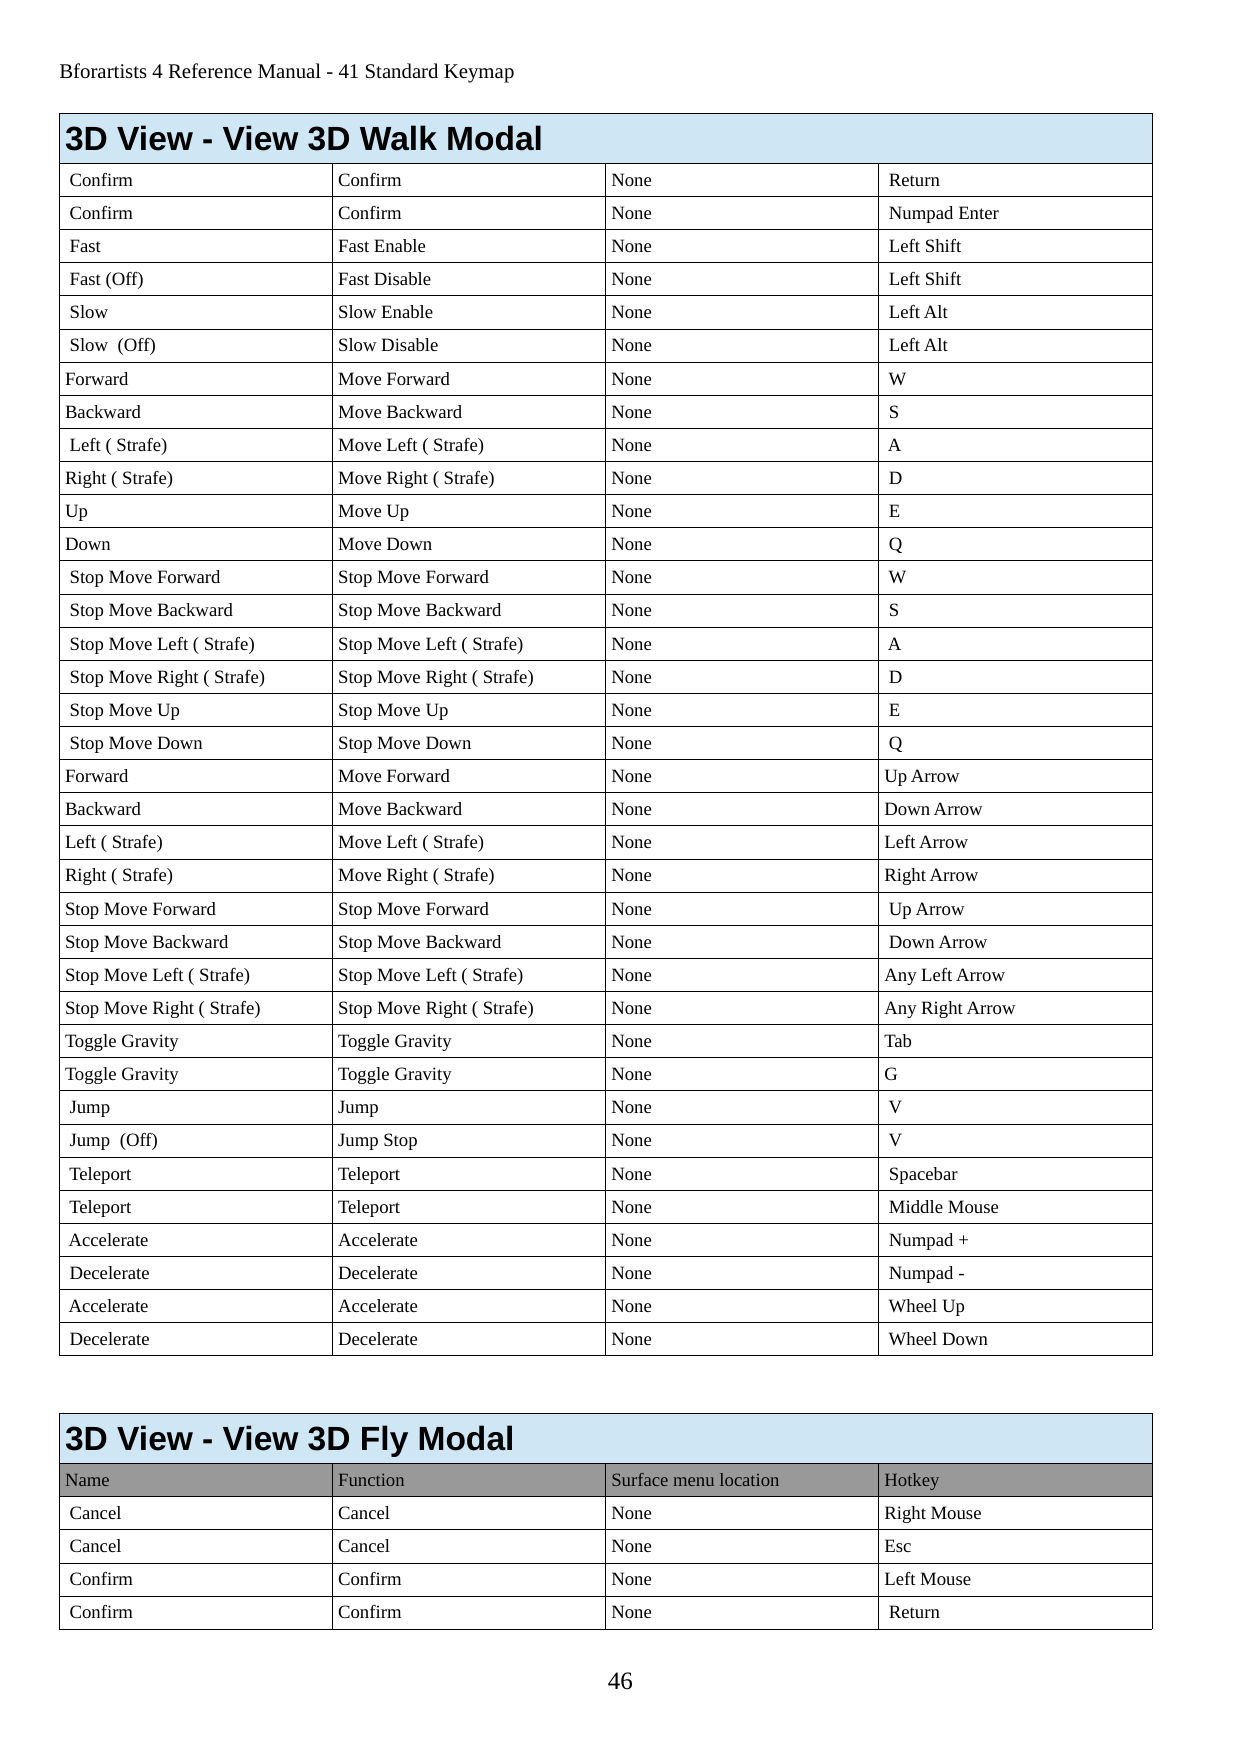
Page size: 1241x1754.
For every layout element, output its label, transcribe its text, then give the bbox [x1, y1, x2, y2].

table_cell Accelerate [333, 1224, 605, 1256]
table_cell Q [879, 727, 1152, 759]
table_cell W [879, 363, 1152, 395]
table_cell E [879, 694, 1152, 726]
table_cell Down Arrow [879, 793, 1152, 825]
table_cell Confirm [333, 1597, 605, 1629]
table_cell Accelerate [60, 1224, 332, 1256]
table_cell None [606, 793, 878, 825]
table_cell Any Left Arrow [879, 959, 1152, 991]
table_cell Teleport [60, 1191, 332, 1223]
table_cell Numpad - [879, 1257, 1152, 1289]
table_cell Up [60, 495, 332, 527]
table_cell None [606, 893, 878, 925]
table_cell None [606, 1224, 878, 1256]
table_cell None [606, 363, 878, 395]
table_cell None [606, 296, 878, 328]
table_cell Right ( Strafe) [60, 860, 332, 892]
table_cell Surface menu location [606, 1464, 878, 1496]
table_cell Left ( Strafe) [60, 429, 332, 461]
table_cell None [606, 1290, 878, 1322]
table_cell Hotkey [879, 1464, 1152, 1496]
table_cell Up Arrow [879, 760, 1152, 792]
table_cell W [879, 561, 1152, 593]
table_cell Move Forward [333, 760, 605, 792]
table_cell Esc [879, 1530, 1152, 1562]
table_cell Slow Enable [333, 296, 605, 328]
table_cell Move Right ( Strafe) [333, 462, 605, 494]
table_cell None [606, 1125, 878, 1157]
table_cell Forward [60, 760, 332, 792]
table_cell None [606, 694, 878, 726]
table_cell None [606, 860, 878, 892]
table_cell None [606, 661, 878, 693]
table_cell Stop Move Down [333, 727, 605, 759]
table_cell Left Alt [879, 330, 1152, 362]
table_cell Stop Move Down [60, 727, 332, 759]
table_cell Stop Move Left ( Strafe) [333, 959, 605, 991]
table_cell Up Arrow [879, 893, 1152, 925]
table_cell None [606, 1191, 878, 1223]
table_cell None [606, 1091, 878, 1123]
table_cell Cancel [60, 1497, 332, 1529]
table_cell Decelerate [333, 1257, 605, 1289]
table_cell None [606, 330, 878, 362]
table_cell Toggle Gravity [60, 1058, 332, 1090]
table_cell Left Mouse [879, 1564, 1152, 1596]
table_cell None [606, 1025, 878, 1057]
table_cell D [879, 661, 1152, 693]
table_cell Toggle Gravity [333, 1025, 605, 1057]
table_cell Move Backward [333, 793, 605, 825]
table_cell Cancel [333, 1497, 605, 1529]
table_cell Move Forward [333, 363, 605, 395]
table_cell Move Left ( Strafe) [333, 826, 605, 858]
table_cell V [879, 1091, 1152, 1123]
table_cell Teleport [333, 1158, 605, 1190]
table_cell Fast Enable [333, 230, 605, 262]
table_cell Stop Move Forward [60, 561, 332, 593]
table_cell Confirm [333, 1564, 605, 1596]
table_cell A [879, 628, 1152, 660]
table_header 3D View - View 3D Walk Modal [60, 114, 1152, 163]
table_cell Confirm [60, 197, 332, 229]
table_cell E [879, 495, 1152, 527]
table_cell Confirm [60, 164, 332, 196]
table_cell None [606, 230, 878, 262]
table_cell None [606, 528, 878, 560]
table_cell Stop Move Left ( Strafe) [60, 959, 332, 991]
table_cell Left ( Strafe) [60, 826, 332, 858]
table_cell Accelerate [333, 1290, 605, 1322]
table_cell None [606, 429, 878, 461]
table_cell Right ( Strafe) [60, 462, 332, 494]
table_cell Backward [60, 793, 332, 825]
table_cell None [606, 760, 878, 792]
table_cell None [606, 1257, 878, 1289]
table_cell Fast (Off) [60, 263, 332, 295]
table_cell None [606, 727, 878, 759]
table_cell Stop Move Backward [333, 595, 605, 627]
table_cell Q [879, 528, 1152, 560]
table_cell Slow (Off) [60, 330, 332, 362]
table_cell Move Down [333, 528, 605, 560]
table_cell None [606, 561, 878, 593]
table_cell Cancel [60, 1530, 332, 1562]
table_cell Teleport [60, 1158, 332, 1190]
table_cell Numpad Enter [879, 197, 1152, 229]
table_cell Left Alt [879, 296, 1152, 328]
table_cell Jump (Off) [60, 1125, 332, 1157]
table_cell Left Shift [879, 230, 1152, 262]
table_cell Right Arrow [879, 860, 1152, 892]
table_cell Stop Move Right ( Strafe) [60, 992, 332, 1024]
table_cell Slow Disable [333, 330, 605, 362]
table_cell None [606, 197, 878, 229]
table_cell Decelerate [60, 1257, 332, 1289]
table_cell Function [333, 1464, 605, 1496]
table_cell D [879, 462, 1152, 494]
table_cell Move Right ( Strafe) [333, 860, 605, 892]
table_cell Confirm [60, 1564, 332, 1596]
table_cell None [606, 926, 878, 958]
table_cell Stop Move Right ( Strafe) [333, 992, 605, 1024]
table_cell Toggle Gravity [333, 1058, 605, 1090]
table_cell Forward [60, 363, 332, 395]
table_cell G [879, 1058, 1152, 1090]
table_cell Jump [333, 1091, 605, 1123]
table_cell Fast Disable [333, 263, 605, 295]
table_cell Down [60, 528, 332, 560]
table_cell Left Shift [879, 263, 1152, 295]
table_cell Stop Move Backward [60, 595, 332, 627]
table_cell None [606, 164, 878, 196]
table_cell Name [60, 1464, 332, 1496]
table_cell Stop Move Backward [333, 926, 605, 958]
table_cell Return [879, 1597, 1152, 1629]
table_cell Stop Move Forward [333, 893, 605, 925]
table_cell Down Arrow [879, 926, 1152, 958]
table_cell A [879, 429, 1152, 461]
table_cell None [606, 1597, 878, 1629]
table_cell Stop Move Up [60, 694, 332, 726]
table_cell None [606, 628, 878, 660]
table_cell None [606, 595, 878, 627]
table_cell Any Right Arrow [879, 992, 1152, 1024]
table_cell Left Arrow [879, 826, 1152, 858]
table_cell Teleport [333, 1191, 605, 1223]
table_cell None [606, 826, 878, 858]
table_cell None [606, 959, 878, 991]
table_cell Confirm [333, 164, 605, 196]
table_cell None [606, 992, 878, 1024]
table_cell None [606, 1497, 878, 1529]
table_cell Right Mouse [879, 1497, 1152, 1529]
table_cell V [879, 1125, 1152, 1157]
table_cell None [606, 263, 878, 295]
table_cell None [606, 1564, 878, 1596]
table_cell None [606, 396, 878, 428]
table_cell Decelerate [60, 1323, 332, 1355]
table_cell Stop Move Backward [60, 926, 332, 958]
table_header 3D View - View 3D Fly Modal [60, 1414, 1152, 1463]
table_cell Slow [60, 296, 332, 328]
table_cell None [606, 1323, 878, 1355]
table_cell Confirm [60, 1597, 332, 1629]
table_cell None [606, 495, 878, 527]
table_cell Wheel Down [879, 1323, 1152, 1355]
table_cell Stop Move Left ( Strafe) [60, 628, 332, 660]
table_cell Tab [879, 1025, 1152, 1057]
table_cell Stop Move Forward [333, 561, 605, 593]
table_cell Stop Move Left ( Strafe) [333, 628, 605, 660]
table_cell Move Left ( Strafe) [333, 429, 605, 461]
table_cell Cancel [333, 1530, 605, 1562]
table_cell Stop Move Up [333, 694, 605, 726]
table_cell Jump [60, 1091, 332, 1123]
table_cell None [606, 462, 878, 494]
table_cell Toggle Gravity [60, 1025, 332, 1057]
table_cell Fast [60, 230, 332, 262]
table_cell None [606, 1158, 878, 1190]
table_cell S [879, 396, 1152, 428]
table_cell S [879, 595, 1152, 627]
table_cell Move Backward [333, 396, 605, 428]
table_cell Spacebar [879, 1158, 1152, 1190]
table_cell Decelerate [333, 1323, 605, 1355]
table_cell None [606, 1530, 878, 1562]
table_cell Stop Move Right ( Strafe) [333, 661, 605, 693]
table_cell Backward [60, 396, 332, 428]
table_cell Numpad + [879, 1224, 1152, 1256]
table_cell Return [879, 164, 1152, 196]
table_cell Middle Mouse [879, 1191, 1152, 1223]
table_cell Accelerate [60, 1290, 332, 1322]
table_cell Stop Move Forward [60, 893, 332, 925]
table_cell Jump Stop [333, 1125, 605, 1157]
table_cell Wheel Up [879, 1290, 1152, 1322]
table_cell Move Up [333, 495, 605, 527]
table_cell None [606, 1058, 878, 1090]
table_cell Stop Move Right ( Strafe) [60, 661, 332, 693]
table_cell Confirm [333, 197, 605, 229]
